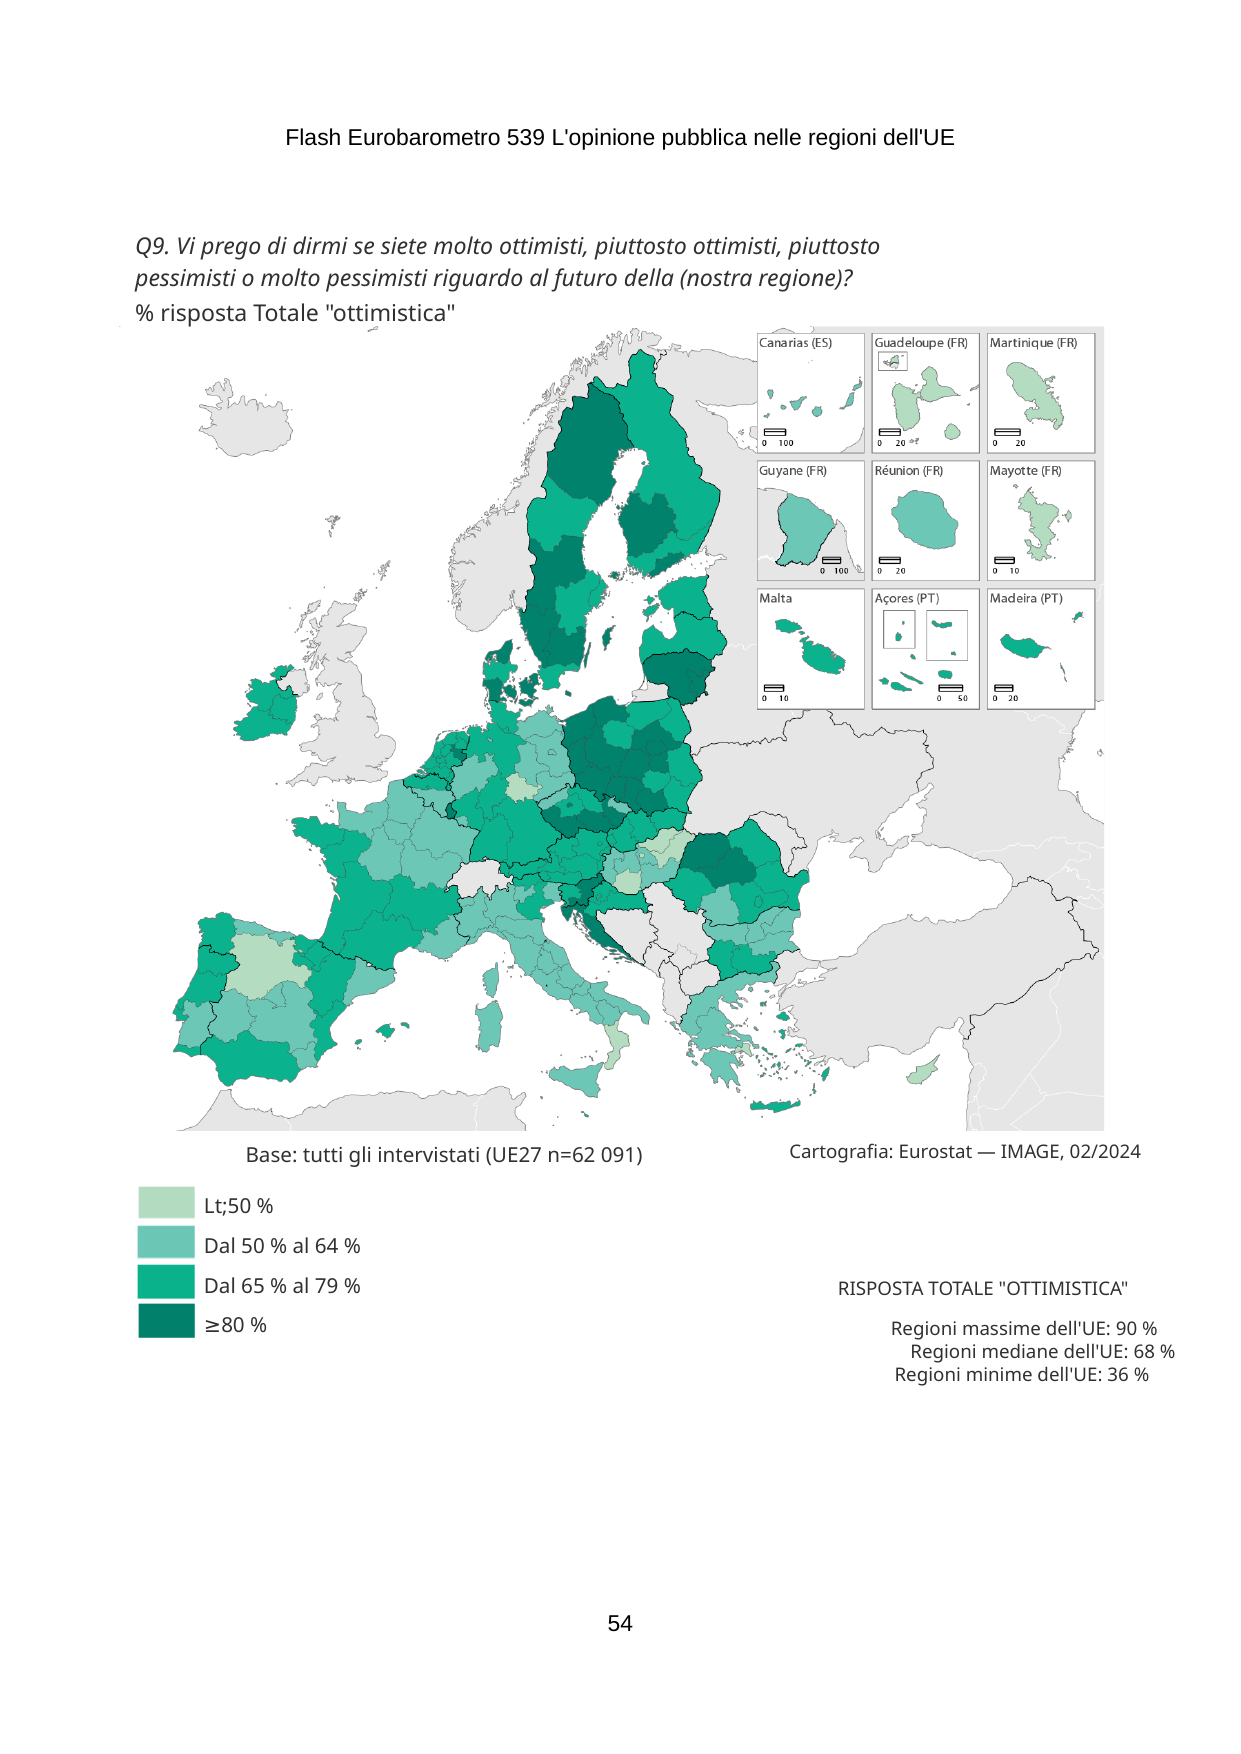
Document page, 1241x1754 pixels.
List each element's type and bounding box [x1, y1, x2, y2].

picture [138, 1265, 194, 1298]
picture [139, 1304, 194, 1337]
picture [139, 1187, 194, 1219]
picture [117, 326, 1108, 1136]
picture [138, 1226, 194, 1259]
